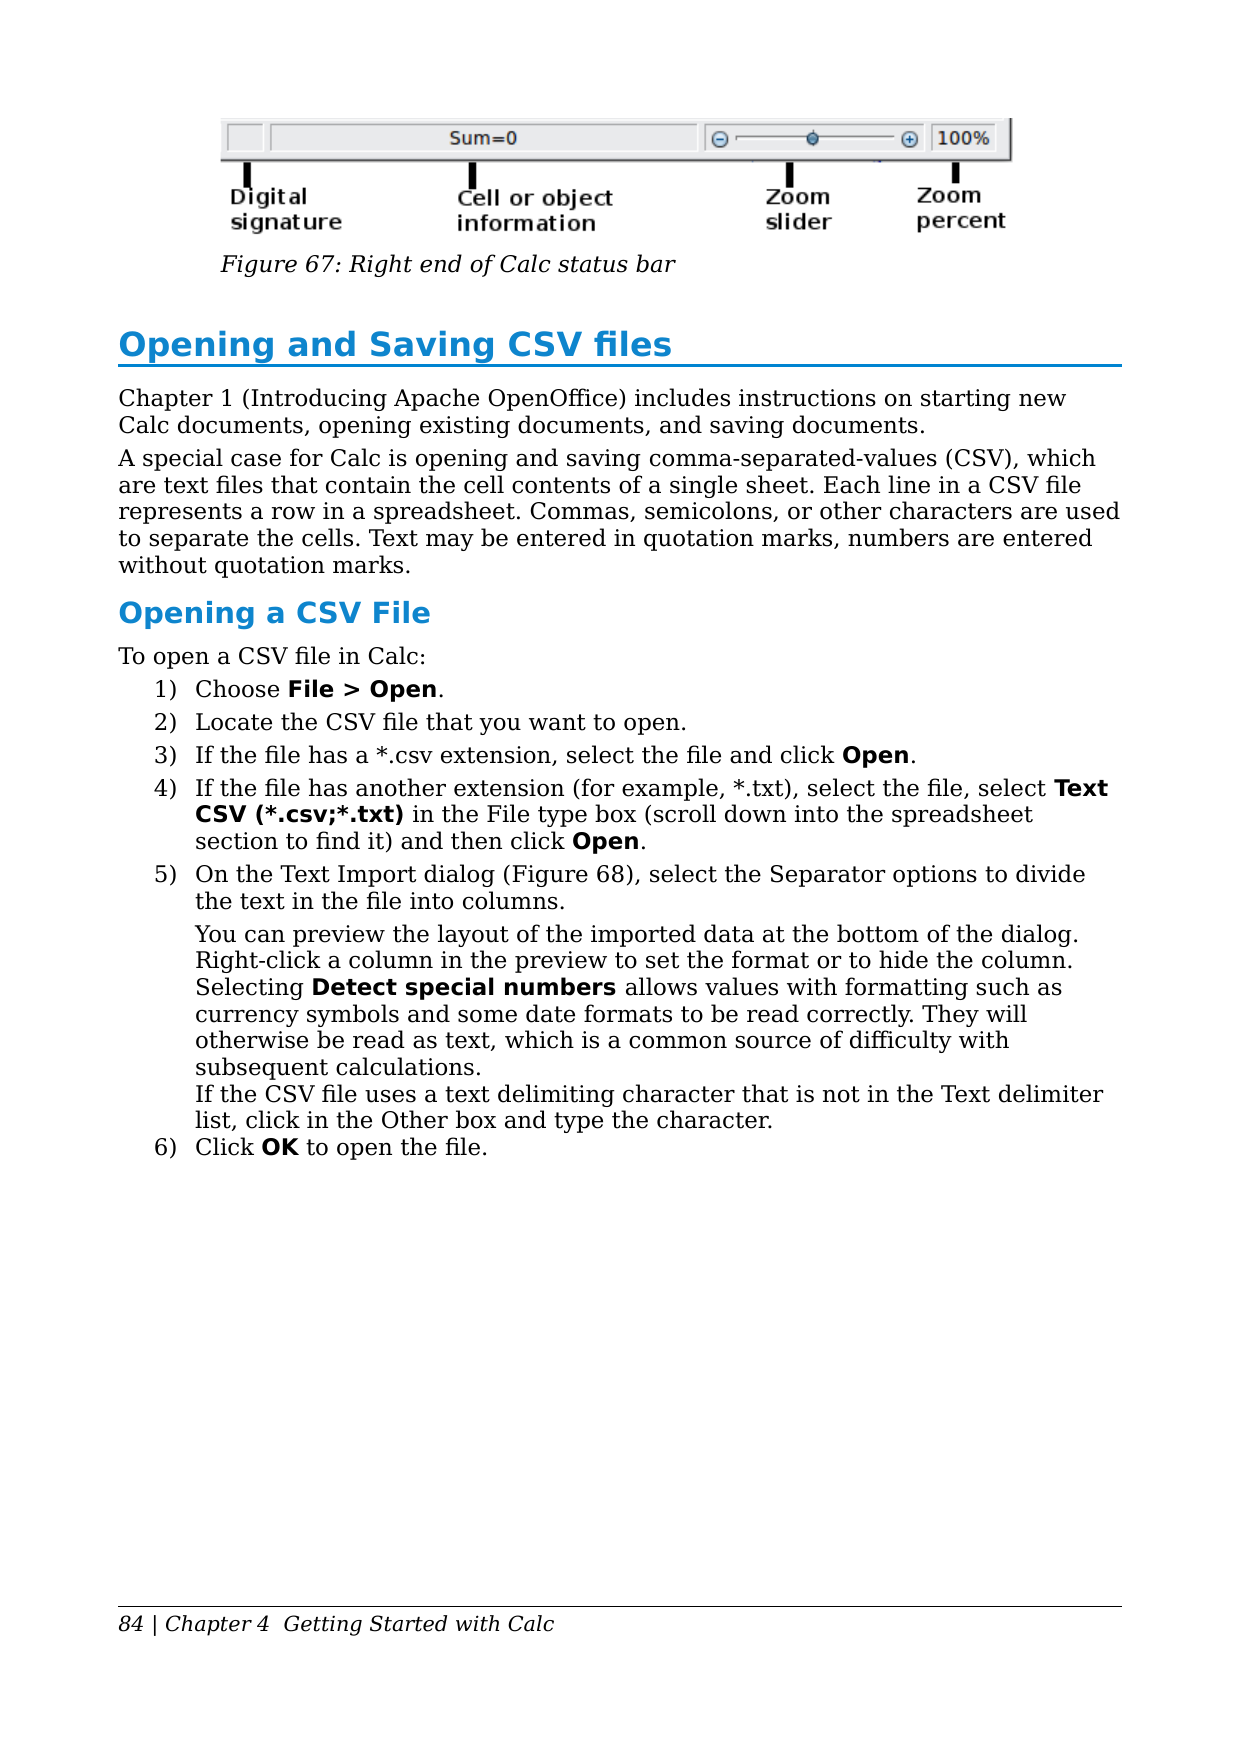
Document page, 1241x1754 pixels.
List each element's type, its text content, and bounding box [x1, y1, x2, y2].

list Choose File > Open. [177, 676, 1122, 703]
list Chapter 1 (Introducing Apache OpenOffice) includes instructions on starting new Calc documents, opening existing documents, and saving documents. [118, 385, 1122, 439]
picture [220, 118, 1013, 246]
list You can preview the layout of the imported data at the bottom of the dialog. Right-click a column in the preview to set the format or to hide the column. Selecting Detect special numbers allows values with formatting such as currency symbols and some date formats to be read correctly. They will otherwise be read as text, which is a common source of difficulty with subsequent calculations. [195, 921, 1122, 1081]
subtitle Opening a CSV File [118, 597, 1122, 631]
list Click OK to open the file. [177, 1134, 1122, 1161]
list To open a CSV file in Calc: [118, 643, 1122, 670]
list If the CSV file uses a text delimiting character that is not in the Text delimiter list, click in the Other box and type the character. [195, 1081, 1122, 1134]
list Locate the CSV file that you want to open. [177, 709, 1122, 736]
list A special case for Calc is opening and saving comma-separated-values (CSV), which are text files that contain the cell contents of a single sheet. Each line in a CSV file represents a row in a spreadsheet. Commas, semicolons, or other characters are used to separate the cells. Text may be entered in quotation marks, numbers are entered without quotation marks. [118, 445, 1122, 578]
list If the file has a *.csv extension, select the file and click Open. [177, 742, 1122, 769]
list If the file has another extension (for example, *.txt), select the file, select Text CSV (*.csv;*.txt) in the File type box (scroll down into the spreadsheet section to find it) and then click Open. [177, 775, 1122, 855]
list On the Text Import dialog (Figure 68), select the Separator options to divide the text in the file into columns. [177, 861, 1122, 914]
text Figure : Right end of Calc status bar [221, 252, 1012, 278]
subtitle Opening and Saving CSV files [118, 326, 1122, 364]
